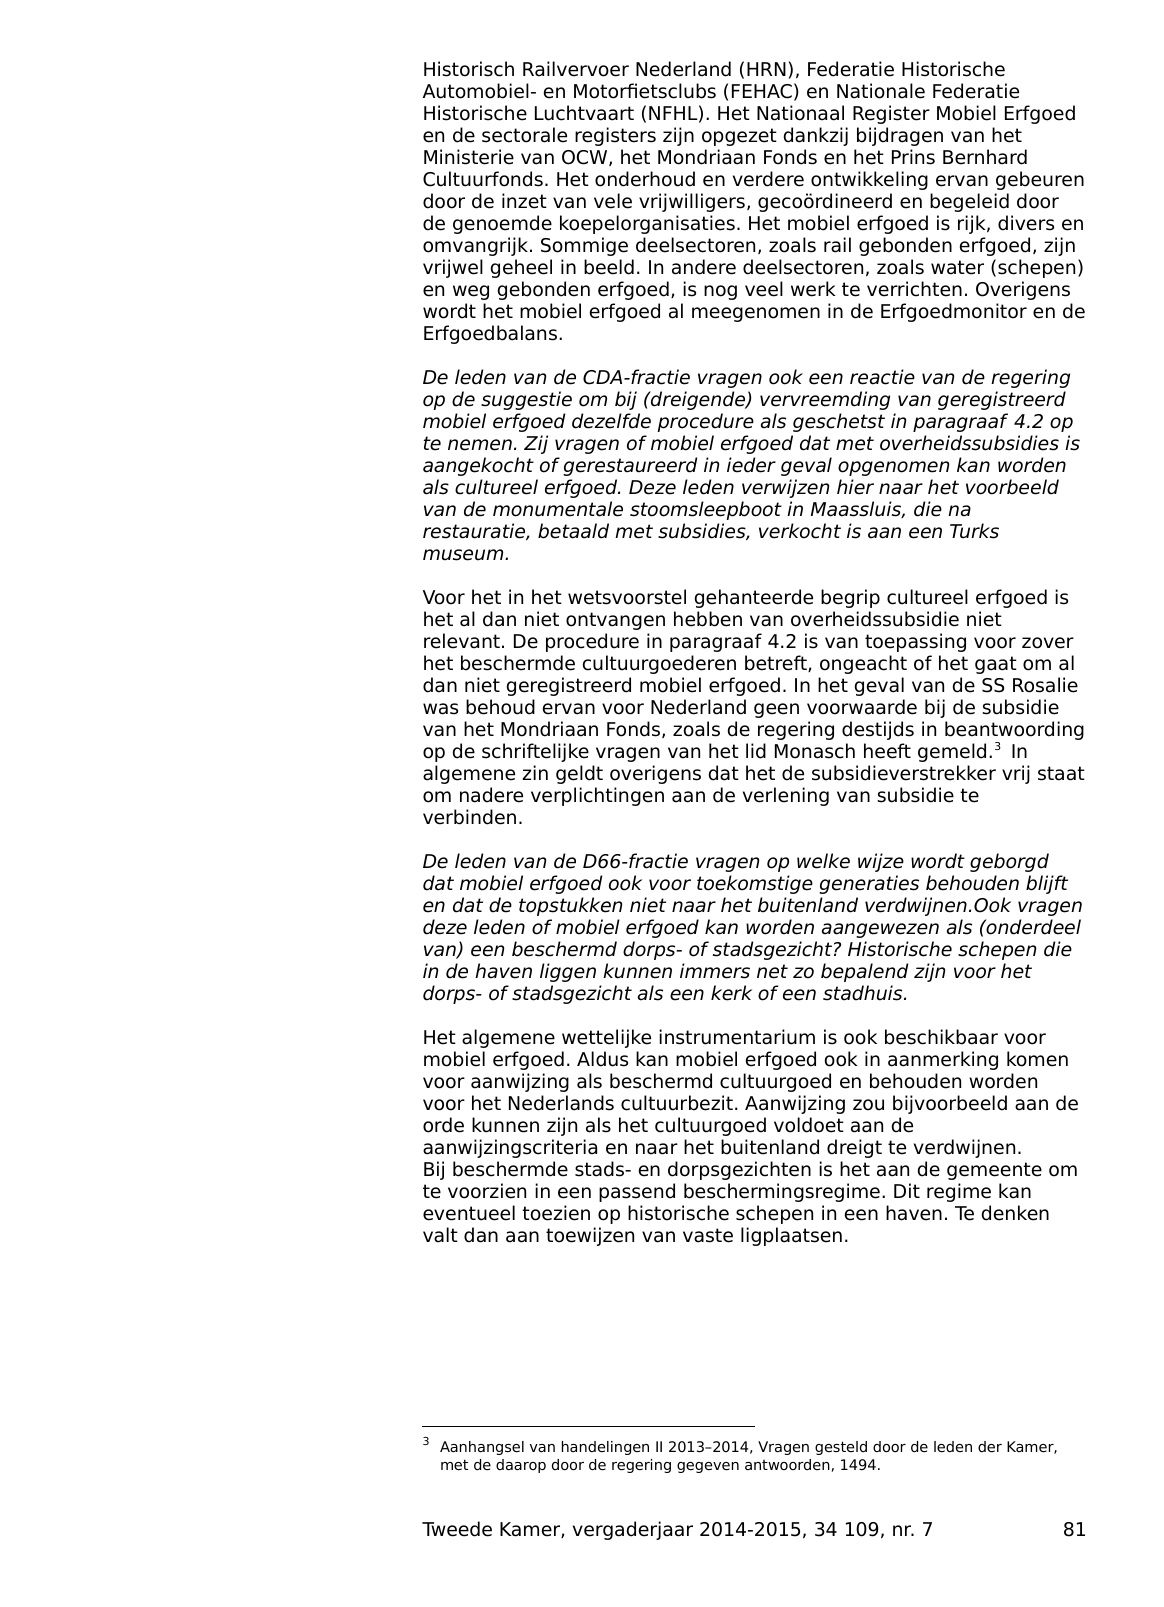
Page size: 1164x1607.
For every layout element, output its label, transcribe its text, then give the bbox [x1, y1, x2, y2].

text Voor het in het wetsvoorstel gehanteerde begrip cultureel erfgoed is het al dan niet ontvangen hebben van overheidssubsidie niet relevant. De procedure in paragraaf 4.2 is van toepassing voor zover het beschermde cultuurgoederen betreft, ongeacht of het gaat om al dan niet geregistreerd mobiel erfgoed. In het geval van de SS Rosalie was behoud ervan voor Nederland geen voorwaarde bij de subsidie van het Mondriaan Fonds, zoals de regering destijds in beantwoording op de schriftelijke vragen van het lid Monasch heeft gemeld. In algemene zin geldt overigens dat het de subsidieverstrekker vrij staat om nadere verplichtingen aan de verlening van subsidie te verbinden. [422, 587, 1087, 829]
text De leden van de D66-fractie vragen op welke wijze wordt geborgd dat mobiel erfgoed ook voor toekomstige generaties behouden blijft en dat de topstukken niet naar het buitenland verdwijnen.Ook vragen deze leden of mobiel erfgoed kan worden aangewezen als (onderdeel van) een beschermd dorps- of stadsgezicht? Historische schepen die in de haven liggen kunnen immers net zo bepalend zijn voor het dorps- of stadsgezicht als een kerk of een stadhuis. [422, 851, 1087, 1005]
text Bij beschermde stads- en dorpsgezichten is het aan de gemeente om te voorzien in een passend beschermingsregime. Dit regime kan eventueel toezien op historische schepen in een haven. Te denken valt dan aan toewijzen van vaste ligplaatsen. [422, 1159, 1087, 1247]
text Historisch Railvervoer Nederland (HRN), Federatie Historische Automobiel- en Motorfietsclubs (FEHAC) en Nationale Federatie Historische Luchtvaart (NFHL). Het Nationaal Register Mobiel Erfgoed en de sectorale registers zijn opgezet dankzij bijdragen van het Ministerie van OCW, het Mondriaan Fonds en het Prins Bernhard Cultuurfonds. Het onderhoud en verdere ontwikkeling ervan gebeuren door de inzet van vele vrijwilligers, gecoördineerd en begeleid door de genoemde koepelorganisaties. Het mobiel erfgoed is rijk, divers en omvangrijk. Sommige deelsectoren, zoals rail gebonden erfgoed, zijn vrijwel geheel in beeld. In andere deelsectoren, zoals water (schepen) en weg gebonden erfgoed, is nog veel werk te verrichten. Overigens wordt het mobiel erfgoed al meegenomen in de Erfgoedmonitor en de Erfgoedbalans. [422, 59, 1087, 345]
text Aanhangsel van handelingen II 2013–2014, Vragen gesteld door de leden der Kamer, met de daarop door de regering gegeven antwoorden, 1494. [422, 1435, 1087, 1474]
text De leden van de CDA-fractie vragen ook een reactie van de regering op de suggestie om bij (dreigende) vervreemding van geregistreerd mobiel erfgoed dezelfde procedure als geschetst in paragraaf 4.2 op te nemen. Zij vragen of mobiel erfgoed dat met overheidssubsidies is aangekocht of gerestaureerd in ieder geval opgenomen kan worden als cultureel erfgoed. Deze leden verwijzen hier naar het voorbeeld van de monumentale stoomsleepboot in Maassluis, die na restauratie, betaald met subsidies, verkocht is aan een Turks museum. [422, 367, 1087, 565]
text Het algemene wettelijke instrumentarium is ook beschikbaar voor mobiel erfgoed. Aldus kan mobiel erfgoed ook in aanmerking komen voor aanwijzing als beschermd cultuurgoed en behouden worden voor het Nederlands cultuurbezit. Aanwijzing zou bijvoorbeeld aan de orde kunnen zijn als het cultuurgoed voldoet aan de aanwijzingscriteria en naar het buitenland dreigt te verdwijnen. [422, 1027, 1087, 1159]
